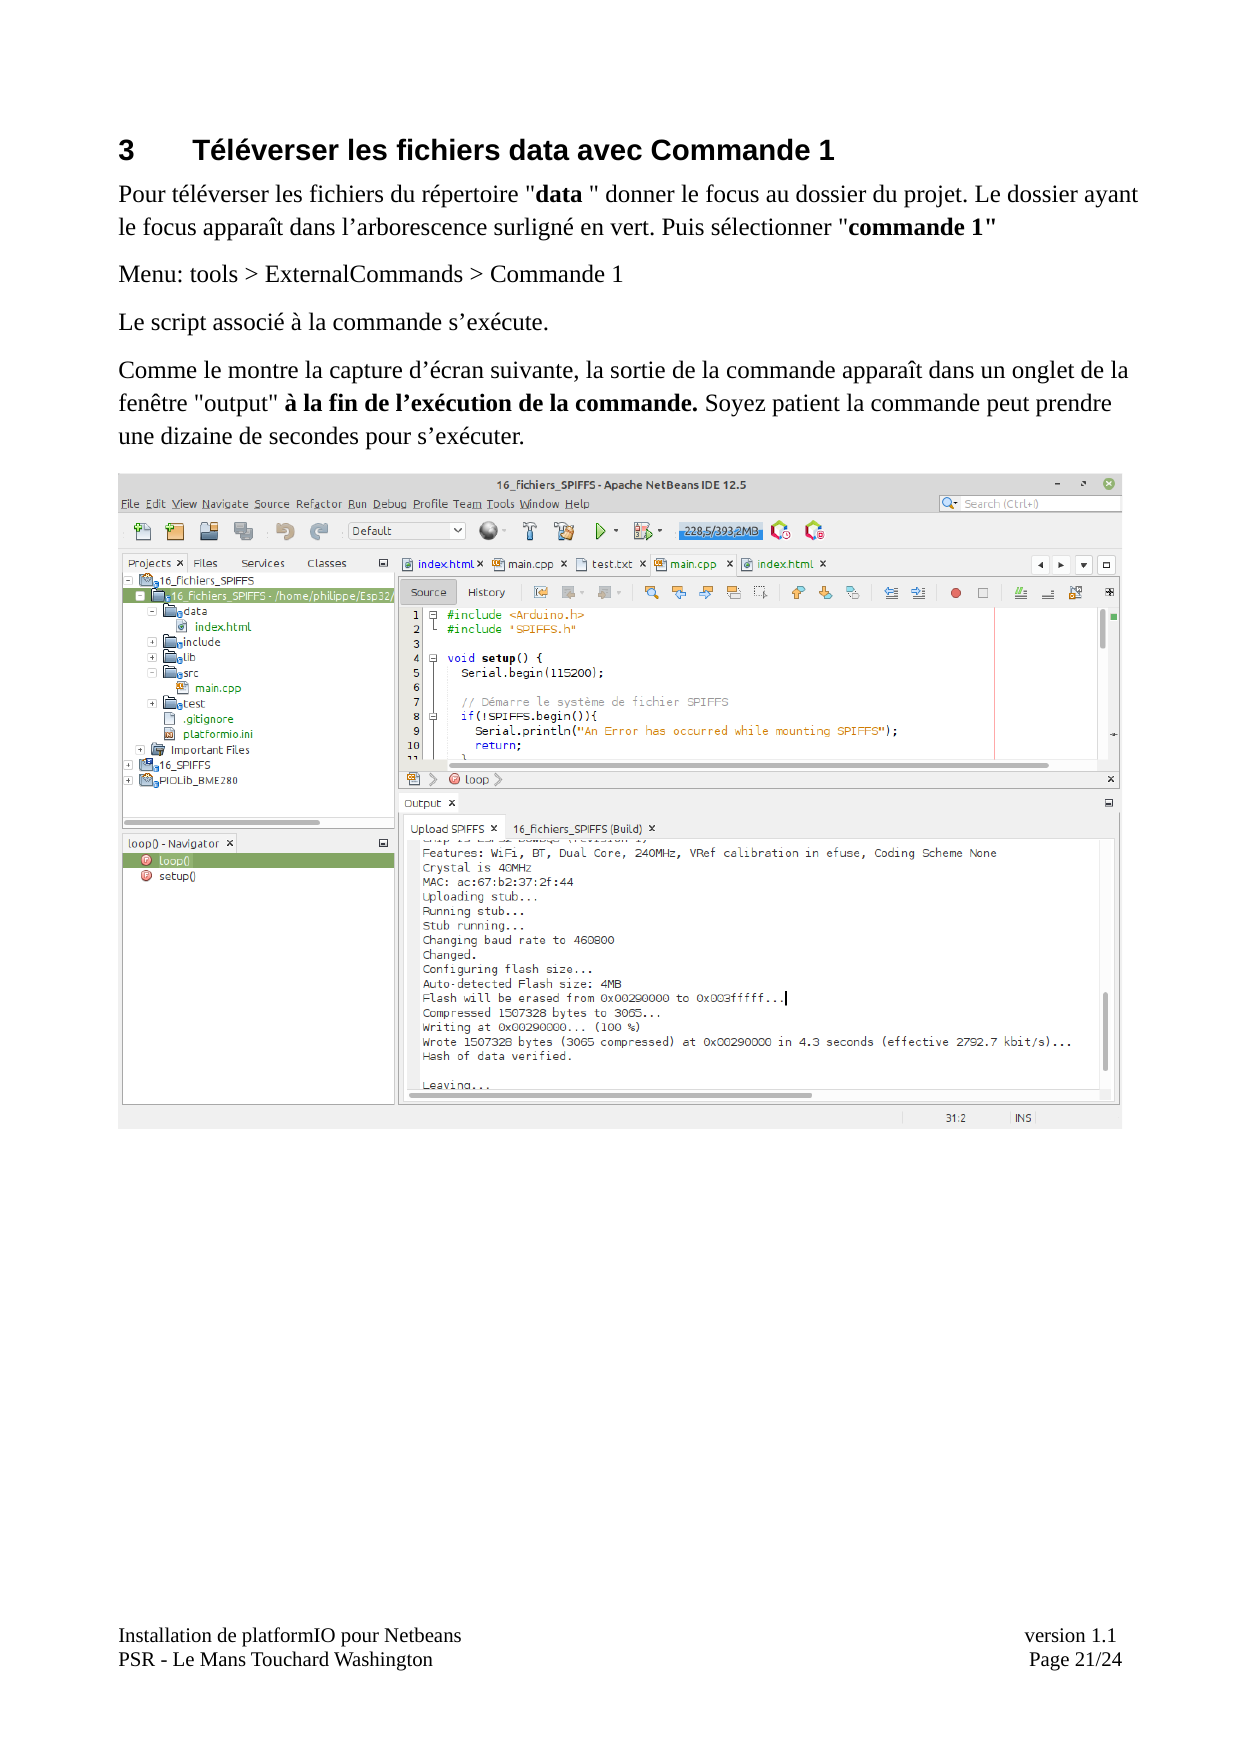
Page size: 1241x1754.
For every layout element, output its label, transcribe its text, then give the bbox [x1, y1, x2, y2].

subtitle Téléverser les fichiers data avec Commande 1 [118, 133, 1151, 166]
text Pour téléverser les fichiers du répertoire "data " donner le focus au dossier du projet. Le dossier ayant le focus apparaît dans l’arborescence surligné en vert. Puis sélectionner "commande 1" [118, 179, 1151, 241]
picture [118, 473, 1123, 1129]
text Le script associé à la commande s’exécute. [118, 307, 1151, 336]
text Menu: tools > ExternalCommands > Commande 1 [118, 259, 1151, 288]
text Comme le montre la capture d’écran suivante, la sortie de la commande apparaît dans un onglet de la fenêtre "output" à la fin de l’exécution de la commande. Soyez patient la commande peut prendre une dizaine de secondes pour s’exécuter. [118, 355, 1151, 449]
